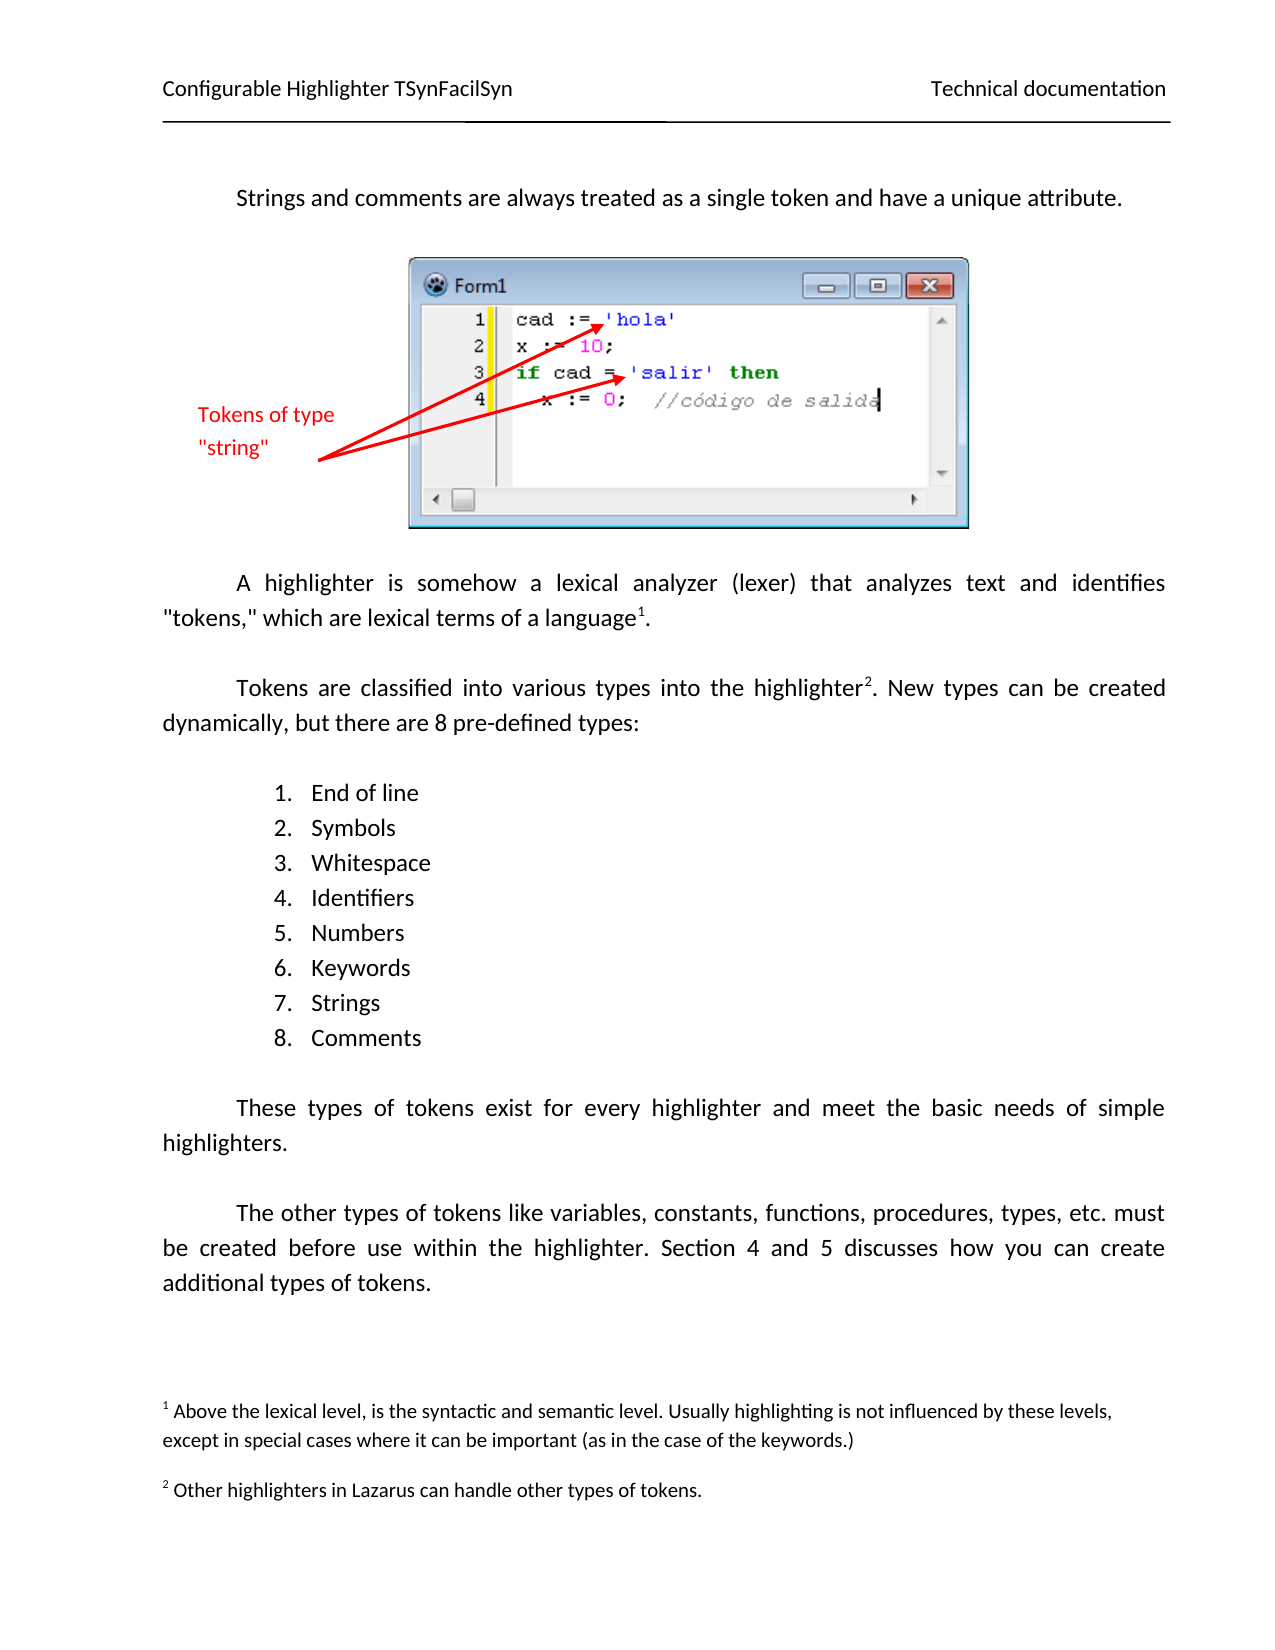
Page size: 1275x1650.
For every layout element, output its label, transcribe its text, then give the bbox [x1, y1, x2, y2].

list Symbols [274, 813, 1167, 843]
picture [408, 257, 970, 529]
text Other highlighters in Lazarus can handle other types of tokens. [162, 1477, 1167, 1502]
list Numbers [274, 918, 1167, 948]
text Tokens are classified into various types into the highlighter. New types can be created dynamically, but there are 8 pre-defined types: [162, 673, 1167, 738]
text The other types of tokens like variables, constants, functions, procedures, types, etc. must be created before use within the highlighter. Section 4 and 5 discusses how you can create additional types of tokens. [162, 1198, 1167, 1298]
list Comments [274, 1023, 1167, 1053]
list Above the lexical level, is the syntactic and semantic level. Usually highlighting is not influenced by these levels, except in special cases where it can be important (as in the case of the keywords.) [162, 1398, 1167, 1452]
text These types of tokens exist for every highlighter and meet the basic needs of simple highlighters. [162, 1093, 1167, 1158]
list Identifiers [274, 883, 1167, 913]
text Strings and comments are always treated as a single token and have a unique attribute. [162, 183, 1167, 213]
list Whitespace [274, 848, 1167, 878]
list Keywords [274, 953, 1167, 983]
list End of line [274, 778, 1167, 808]
list A highlighter is somehow a lexical analyzer (lexer) that analyzes text and identifies "tokens," which are lexical terms of a language. [162, 568, 1167, 633]
text Tokens of type "string" [198, 401, 348, 461]
list Strings [274, 988, 1167, 1018]
